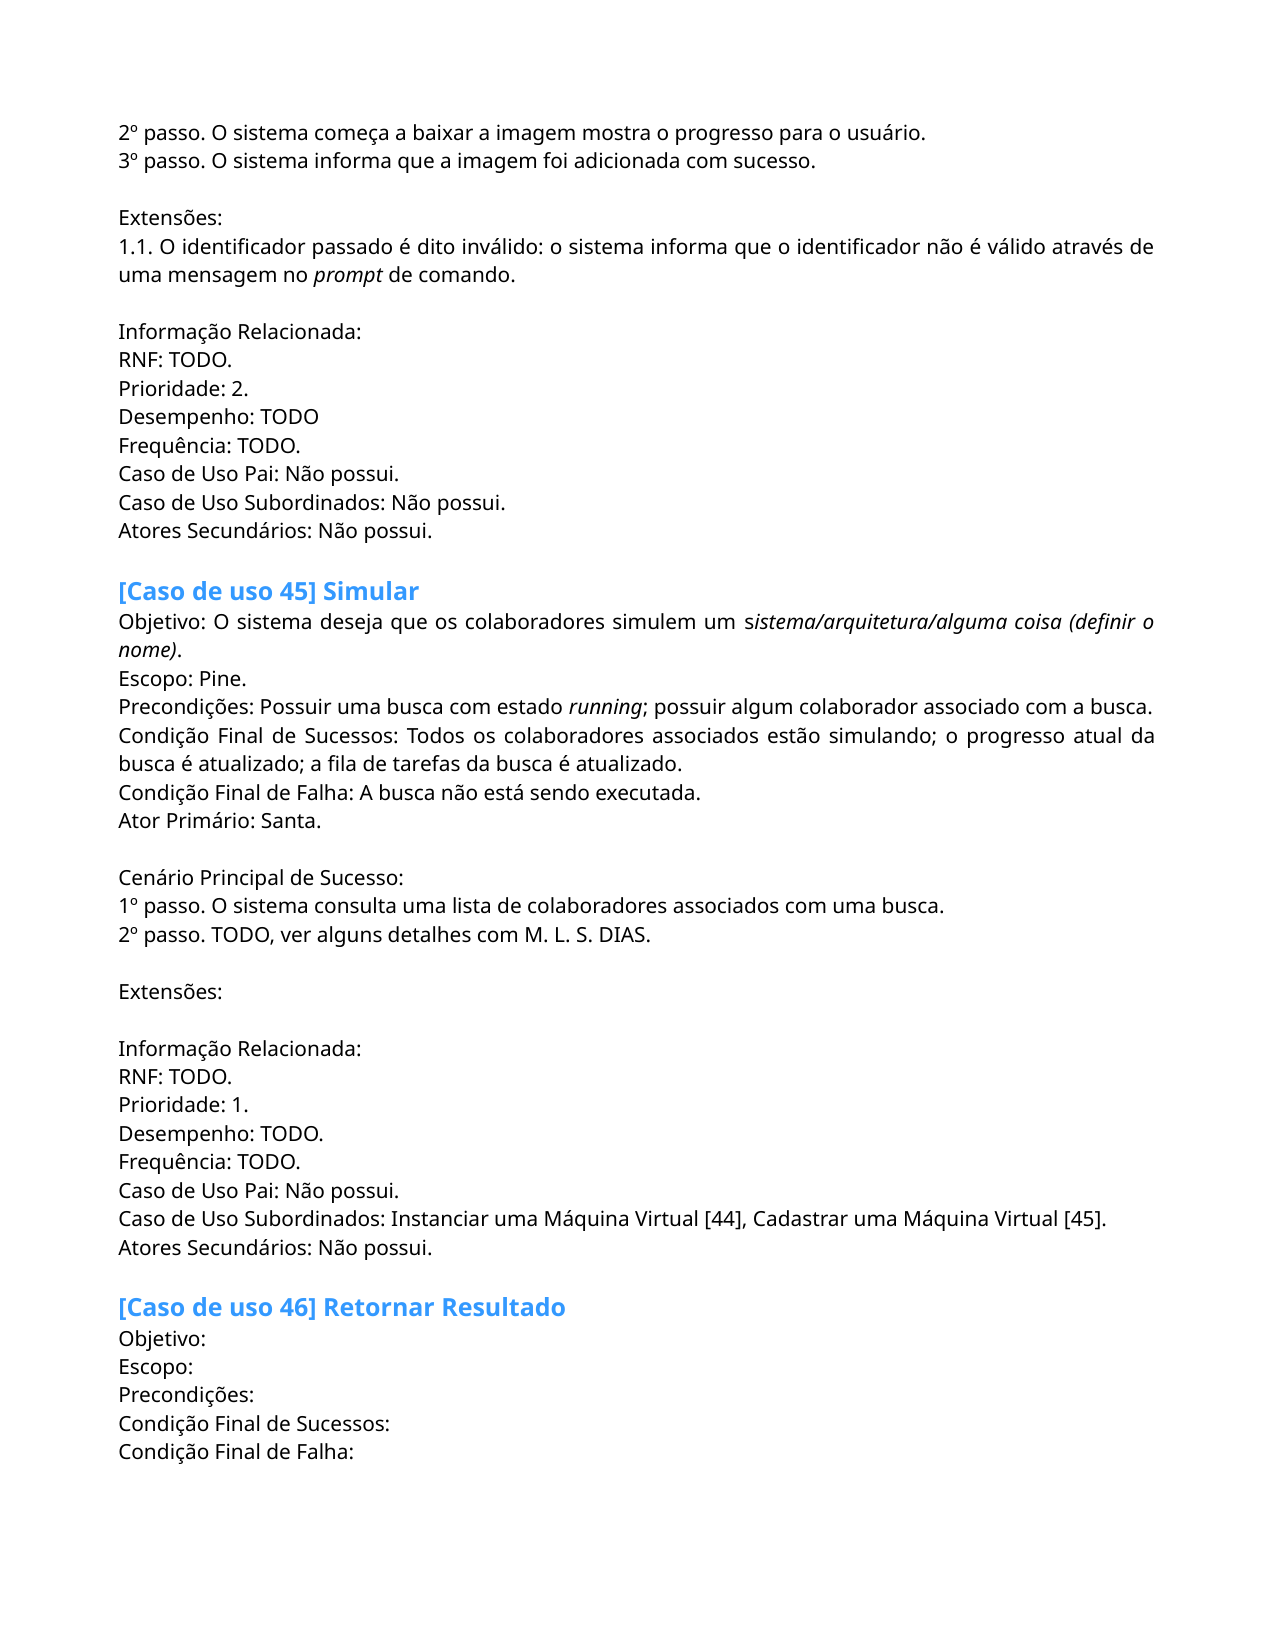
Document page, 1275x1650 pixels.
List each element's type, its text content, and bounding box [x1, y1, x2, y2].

text Frequência: TODO. [118, 1147, 1157, 1176]
text [Caso de uso 45] Simular [118, 573, 1157, 607]
text 1.1. O identificador passado é dito inválido: o sistema informa que o identificador não é válido através de uma mensagem no prompt de comando. [118, 232, 1157, 289]
text 3º passo. O sistema informa que a imagem foi adicionada com sucesso. [118, 147, 1157, 175]
text 2º passo. TODO, ver alguns detalhes com M. L. S. DIAS. [118, 920, 1157, 948]
text Informação Relacionada: [118, 1034, 1157, 1062]
text Prioridade: 1. [118, 1091, 1157, 1119]
text Condição Final de Sucessos: Todos os colaboradores associados estão simulando; o progresso atual da busca é atualizado; a fila de tarefas da busca é atualizado. [118, 721, 1157, 778]
text Condição Final de Falha: [118, 1437, 1157, 1466]
text Caso de Uso Pai: Não possui. [118, 459, 1157, 488]
text Desempenho: TODO [118, 402, 1157, 431]
text Objetivo: O sistema deseja que os colaboradores simulem um sistema/arquitetura/alguma coisa (definir o nome). [118, 607, 1157, 664]
text Caso de Uso Subordinados: Não possui. [118, 488, 1157, 516]
text [Caso de uso 46] Retornar Resultado [118, 1290, 1157, 1324]
text Condição Final de Sucessos: [118, 1409, 1157, 1437]
text Ator Primário: Santa. [118, 806, 1157, 835]
text Atores Secundários: Não possui. [118, 1233, 1157, 1261]
text Precondições: Possuir uma busca com estado running; possuir algum colaborador associado com a busca. [118, 692, 1157, 721]
text Extensões: [118, 977, 1157, 1005]
text Escopo: [118, 1352, 1157, 1381]
text RNF: TODO. [118, 346, 1157, 374]
text Escopo: Pine. [118, 664, 1157, 692]
text Caso de Uso Subordinados: Instanciar uma Máquina Virtual [44], Cadastrar uma Máquina Virtual [45]. [118, 1204, 1157, 1233]
text Extensões: [118, 203, 1157, 232]
text Caso de Uso Pai: Não possui. [118, 1176, 1157, 1204]
text Frequência: TODO. [118, 431, 1157, 459]
text 1º passo. O sistema consulta uma lista de colaboradores associados com uma busca. [118, 892, 1157, 920]
text 2º passo. O sistema começa a baixar a imagem mostra o progresso para o usuário. [118, 118, 1157, 147]
text Precondições: [118, 1381, 1157, 1409]
text RNF: TODO. [118, 1062, 1157, 1091]
text Objetivo: [118, 1324, 1157, 1352]
text Desempenho: TODO. [118, 1119, 1157, 1147]
text Prioridade: 2. [118, 374, 1157, 402]
text Atores Secundários: Não possui. [118, 516, 1157, 545]
text Cenário Principal de Sucesso: [118, 863, 1157, 892]
text Condição Final de Falha: A busca não está sendo executada. [118, 778, 1157, 806]
text Informação Relacionada: [118, 317, 1157, 346]
